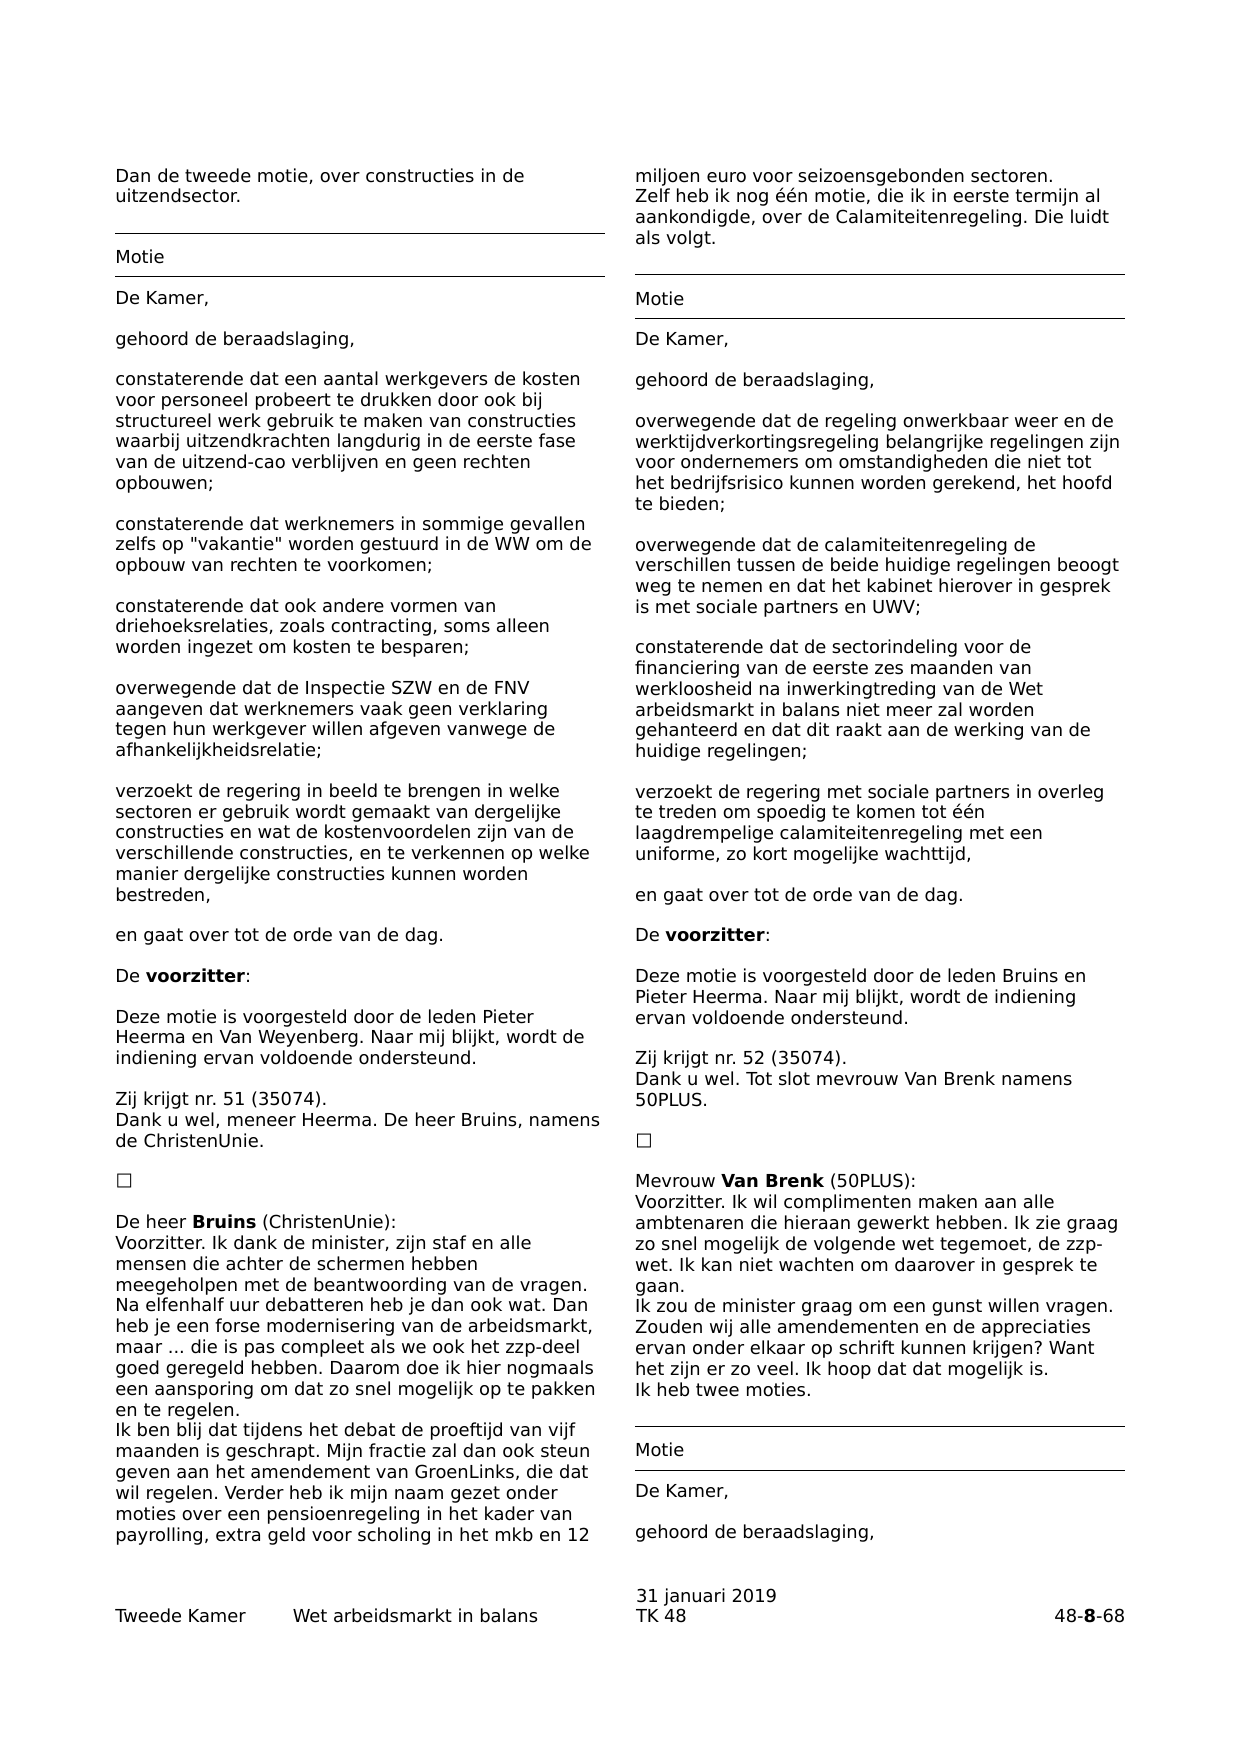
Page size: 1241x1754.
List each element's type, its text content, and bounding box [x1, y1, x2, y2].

text gehoord de beraadslaging, [635, 370, 1125, 391]
text Motie [635, 288, 1125, 309]
text Deze motie is voorgesteld door de leden Pieter Heerma en Van Weyenberg. Naar mij blijkt, wordt de indiening ervan voldoende ondersteund. [115, 1007, 605, 1069]
text Mevrouw Van Brenk (50PLUS): [635, 1171, 1125, 1192]
text De voorzitter: [115, 966, 605, 987]
text Ik zou de minister graag om een gunst willen vragen. Zouden wij alle amendementen en de appreciaties ervan onder elkaar op schrift kunnen krijgen? Want het zijn er zo veel. Ik hoop dat dat mogelijk is. [635, 1296, 1125, 1379]
text gehoord de beraadslaging, [635, 1522, 1125, 1542]
text overwegende dat de calamiteitenregeling de verschillen tussen de beide huidige regelingen beoogt weg te nemen en dat het kabinet hierover in gesprek is met sociale partners en UWV; [635, 534, 1125, 617]
text constaterende dat werknemers in sommige gevallen zelfs op "vakantie" worden gestuurd in de WW om de opbouw van rechten te voorkomen; [115, 513, 605, 576]
text ⬜ [635, 1131, 1125, 1151]
text Zij krijgt nr. 52 (35074). [635, 1048, 1125, 1069]
text en gaat over tot de orde van de dag. [115, 925, 605, 946]
text De Kamer, [635, 1481, 1125, 1502]
text constaterende dat ook andere vormen van driehoeksrelaties, zoals contracting, soms alleen worden ingezet om kosten te besparen; [115, 596, 605, 658]
text De heer Bruins (ChristenUnie): [115, 1212, 605, 1233]
text Zelf heb ik nog één motie, die ik in eerste termijn al aankondigde, over de Calamiteitenregeling. Die luidt als volgt. [635, 186, 1125, 249]
text overwegende dat de regeling onwerkbaar weer en de werktijdverkortingsregeling belangrijke regelingen zijn voor ondernemers om omstandigheden die niet tot het bedrijfsrisico kunnen worden gerekend, het hoofd te bieden; [635, 411, 1125, 514]
text Dank u wel. Tot slot mevrouw Van Brenk namens 50PLUS. [635, 1069, 1125, 1111]
text De Kamer, [635, 329, 1125, 350]
text gehoord de beraadslaging, [115, 328, 605, 349]
text Ik heb twee moties. [635, 1379, 1125, 1400]
text constaterende dat de sectorindeling voor de financiering van de eerste zes maanden van werkloosheid na inwerkingtreding van de Wet arbeidsmarkt in balans niet meer zal worden gehanteerd en dat dit raakt aan de werking van de huidige regelingen; [635, 637, 1125, 762]
text verzoekt de regering in beeld te brengen in welke sectoren er gebruik wordt gemaakt van dergelijke constructies en wat de kostenvoordelen zijn van de verschillende constructies, en te verkennen op welke manier dergelijke constructies kunnen worden bestreden, [115, 781, 605, 905]
text Motie [635, 1440, 1125, 1461]
text Voorzitter. Ik wil complimenten maken aan alle ambtenaren die hieraan gewerkt hebben. Ik zie graag zo snel mogelijk de volgende wet tegemoet, de zzp-wet. Ik kan niet wachten om daarover in gesprek te gaan. [635, 1192, 1125, 1296]
text Dan de tweede motie, over constructies in de uitzendsector. [115, 165, 605, 207]
text miljoen euro voor seizoensgebonden sectoren. [635, 165, 1125, 186]
text Deze motie is voorgesteld door de leden Bruins en Pieter Heerma. Naar mij blijkt, wordt de indiening ervan voldoende ondersteund. [635, 966, 1125, 1028]
text en gaat over tot de orde van de dag. [635, 884, 1125, 905]
text ⬜ [115, 1171, 605, 1192]
text verzoekt de regering met sociale partners in overleg te treden om spoedig te komen tot één laagdrempelige calamiteitenregeling met een uniforme, zo kort mogelijke wachttijd, [635, 782, 1125, 864]
text De voorzitter: [635, 925, 1125, 946]
text Voorzitter. Ik dank de minister, zijn staf en alle mensen die achter de schermen hebben meegeholpen met de beantwoording van de vragen. Na elfenhalf uur debatteren heb je dan ook wat. Dan heb je een forse modernisering van de arbeidsmarkt, maar ... die is pas compleet als we ook het zzp-deel goed geregeld hebben. Daarom doe ik hier nogmaals een aansporing om dat zo snel mogelijk op te pakken en te regelen. [115, 1233, 605, 1420]
text constaterende dat een aantal werkgevers de kosten voor personeel probeert te drukken door ook bij structureel werk gebruik te maken van constructies waarbij uitzendkrachten langdurig in de eerste fase van de uitzend-cao verblijven en geen rechten opbouwen; [115, 369, 605, 493]
text Motie [115, 247, 605, 268]
text De Kamer, [115, 288, 605, 308]
text overwegende dat de Inspectie SZW en de FNV aangeven dat werknemers vaak geen verklaring tegen hun werkgever willen afgeven vanwege de afhankelijkheidsrelatie; [115, 678, 605, 761]
text Ik ben blij dat tijdens het debat de proeftijd van vijf maanden is geschrapt. Mijn fractie zal dan ook steun geven aan het amendement van GroenLinks, die dat wil regelen. Verder heb ik mijn naam gezet onder moties over een pensioenregeling in het kader van payrolling, extra geld voor scholing in het mkb en 12 [115, 1420, 605, 1545]
text Dank u wel, meneer Heerma. De heer Bruins, namens de ChristenUnie. [115, 1109, 605, 1151]
text Zij krijgt nr. 51 (35074). [115, 1089, 605, 1109]
